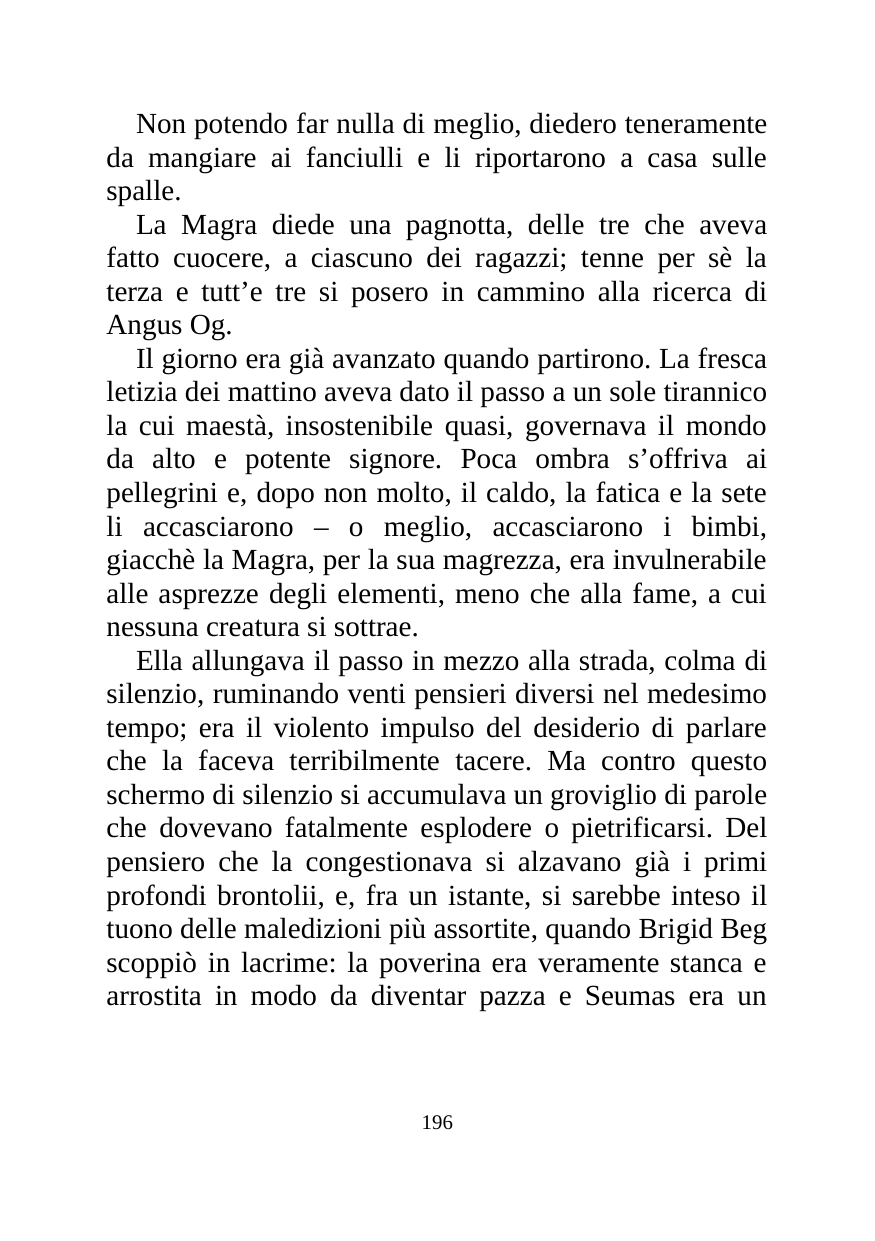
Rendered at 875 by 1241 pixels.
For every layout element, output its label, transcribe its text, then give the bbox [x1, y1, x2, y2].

text Non potendo far nulla di meglio, diedero teneramente da mangiare ai fanciulli e li riportarono a casa sulle spalle. [106, 106, 768, 207]
text Ella allungava il passo in mezzo alla strada, colma di silenzio, ruminando venti pensieri diversi nel medesimo tempo; era il violento impulso del desiderio di parlare che la faceva terribilmente tacere. Ma contro questo schermo di silenzio si accumulava un groviglio di parole che dovevano fatalmente esplodere o pietrificarsi. Del pensiero che la congestionava si alzavano già i primi profondi brontolii, e, fra un istante, si sarebbe inteso il tuono delle maledizioni più assortite, quando Brigid Beg scoppiò in lacrime: la poverina era veramente stanca e arrostita in modo da diventar pazza e Seumas era un [106, 643, 768, 1012]
text La Magra diede una pagnotta, delle tre che aveva fatto cuocere, a ciascuno dei ragazzi; tenne per sè la terza e tutt’e tre si posero in cammino alla ricerca di Angus Og. [106, 207, 768, 341]
text Il giorno era già avanzato quando partirono. La fresca letizia dei mattino aveva dato il passo a un sole tirannico la cui maestà, insostenibile quasi, governava il mondo da alto e potente signore. Poca ombra s’offriva ai pellegrini e, dopo non molto, il caldo, la fatica e la sete li accasciarono – o meglio, accasciarono i bimbi, giacchè la Magra, per la sua magrezza, era invulnerabile alle asprezze degli elementi, meno che alla fame, a cui nessuna creatura si sottrae. [106, 341, 768, 643]
